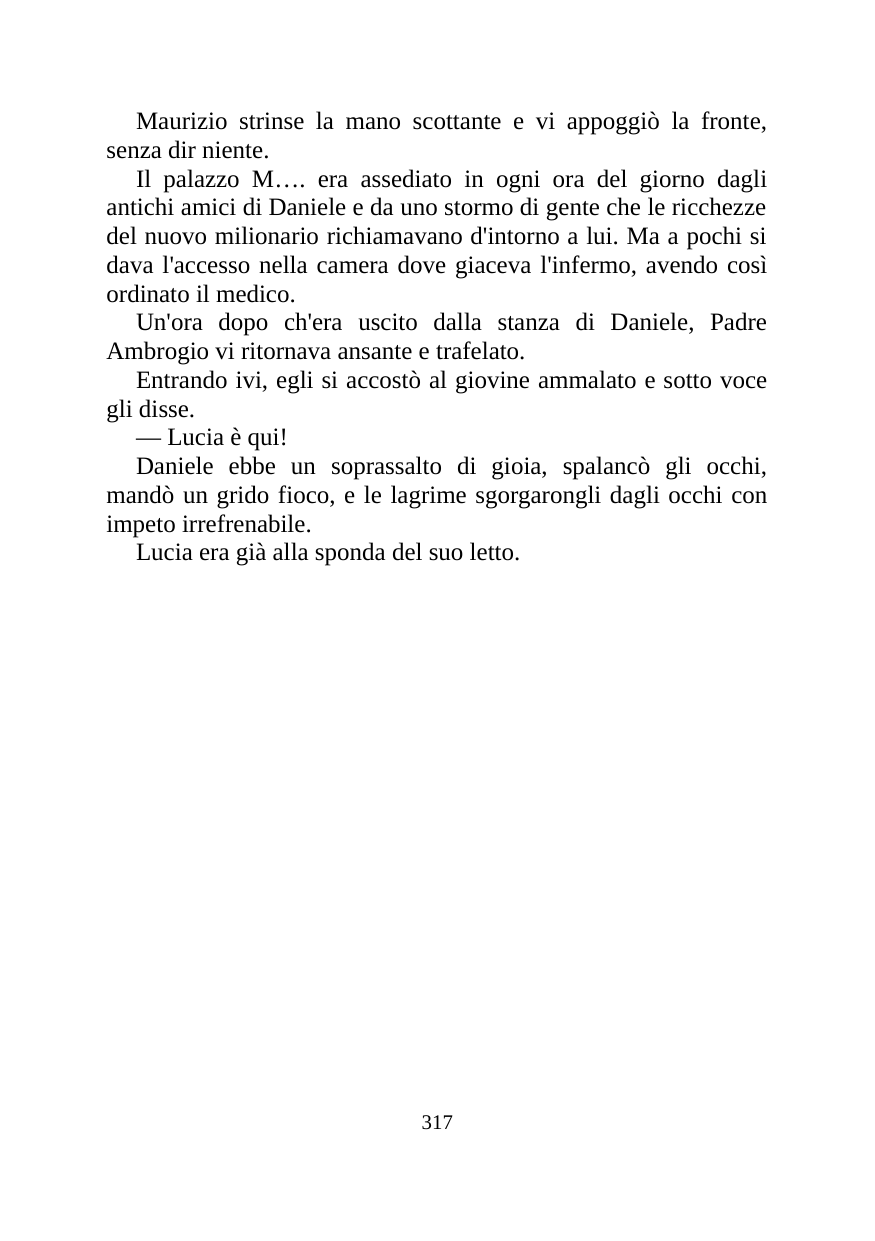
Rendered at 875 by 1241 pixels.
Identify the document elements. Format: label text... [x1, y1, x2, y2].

text Maurizio strinse la mano scottante e vi appoggiò la fronte, senza dir niente. [106, 106, 768, 164]
text Il palazzo M…. era assediato in ogni ora del giorno dagli antichi amici di Daniele e da uno stormo di gente che le ricchezze del nuovo milionario richiamavano d'intorno a lui. Ma a pochi si dava l'accesso nella camera dove giaceva l'infermo, avendo così ordinato il medico. [106, 164, 768, 307]
text Daniele ebbe un soprassalto di gioia, spalancò gli occhi, mandò un grido fioco, e le lagrime sgorgarongli dagli occhi con impeto irrefrenabile. [106, 451, 768, 537]
text Lucia era già alla sponda del suo letto. [106, 537, 768, 566]
text — Lucia è qui! [106, 422, 768, 451]
text Un'ora dopo ch'era uscito dalla stanza di Daniele, Padre Ambrogio vi ritornava ansante e trafelato. [106, 307, 768, 365]
text Entrando ivi, egli si accostò al giovine ammalato e sotto voce gli disse. [106, 365, 768, 422]
